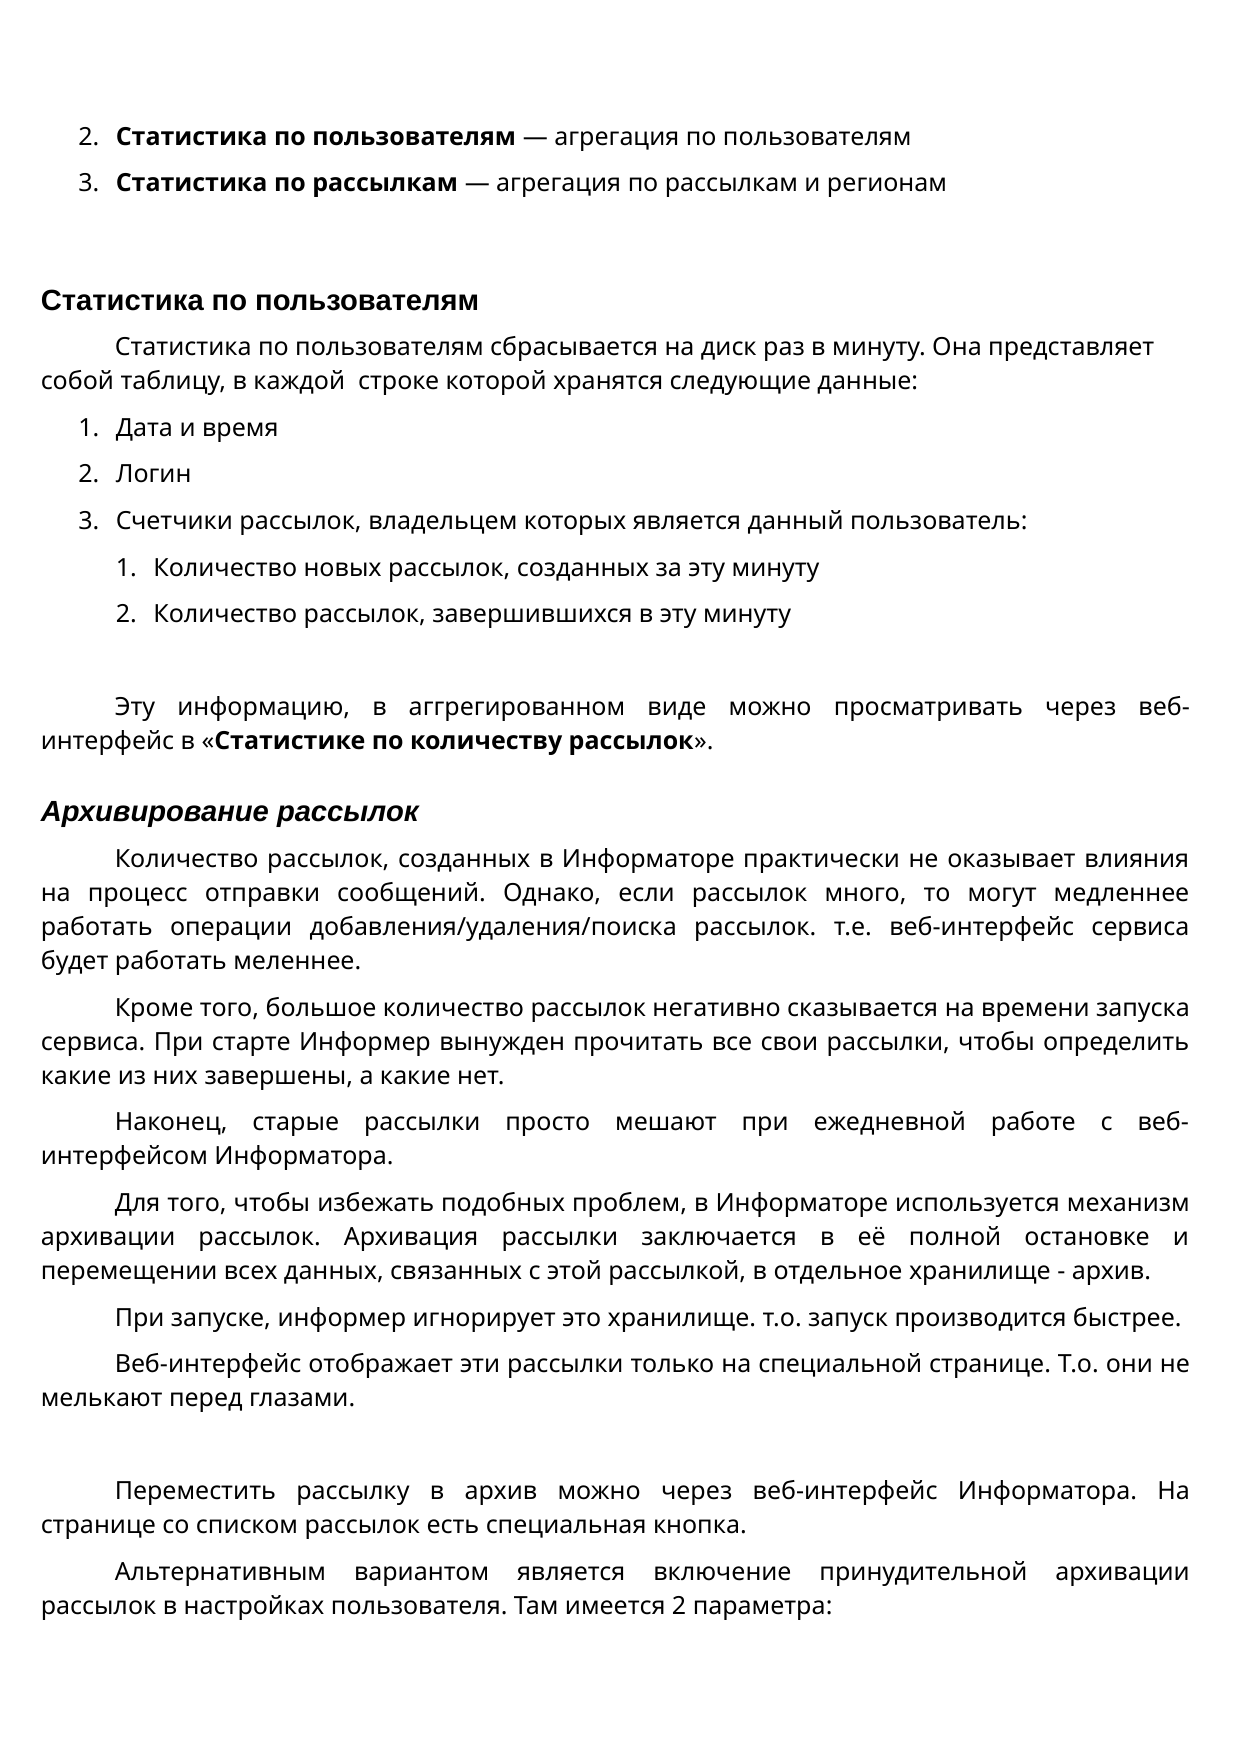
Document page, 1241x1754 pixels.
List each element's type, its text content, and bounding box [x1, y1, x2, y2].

text Для того, чтобы избежать подобных проблем, в Информаторе используется механизм архивации рассылок. Архивация рассылки заключается в её полной остановке и перемещении всех данных, связанных с этой рассылкой, в отдельное хранилище - архив. [41, 1184, 1191, 1287]
text Веб-интерфейс отображает эти рассылки только на специальной странице. Т.о. они не мелькают перед глазами. [41, 1346, 1191, 1414]
list Статистика по рассылкам — агрегация по рассылкам и регионам [78, 165, 1191, 199]
text Наконец, старые рассылки просто мешают при ежедневной работе с веб-интерфейсом Информатора. [41, 1104, 1191, 1172]
list Количество рассылок, завершившихся в эту минуту [116, 596, 1191, 630]
list Статистика по пользователям — агрегация по пользователям [78, 118, 1191, 152]
list Логин [78, 456, 1191, 490]
text Эту информацию, в аггрегированном виде можно просматривать через веб-интерфейс в «Статистике по количеству рассылок». [41, 689, 1191, 757]
list Дата и время [78, 409, 1191, 443]
subtitle Архивирование рассылок [41, 794, 1191, 828]
text При запуске, информер игнорирует это хранилище. т.о. запуск производится быстрее. [41, 1299, 1191, 1333]
list Количество новых рассылок, созданных за эту минуту [116, 549, 1191, 583]
text Кроме того, большое количество рассылок негативно сказывается на времени запуска сервиса. При старте Информер вынужден прочитать все свои рассылки, чтобы определить какие из них завершены, а какие нет. [41, 989, 1191, 1091]
text Альтернативным вариантом является включение принудительной архивации рассылок в настройках пользователя. Там имеется 2 параметра: [41, 1554, 1191, 1622]
list Счетчики рассылок, владельцем которых является данный пользователь: [78, 503, 1191, 537]
subtitle Статистика по пользователям [41, 283, 1191, 316]
text Переместить рассылку в архив можно через веб-интерфейс Информатора. На странице со списком рассылок есть специальная кнопка. [41, 1473, 1191, 1541]
text Статистика по пользователям сбрасывается на диск раз в минуту. Она представляет собой таблицу, в каждой строке которой хранятся следующие данные: [41, 329, 1191, 397]
text Количество рассылок, созданных в Информаторе практически не оказывает влияния на процесс отправки сообщений. Однако, если рассылок много, то могут медленнее работать операции добавления/удаления/поиска рассылок. т.е. веб-интерфейс сервиса будет работать меленнее. [41, 841, 1191, 977]
